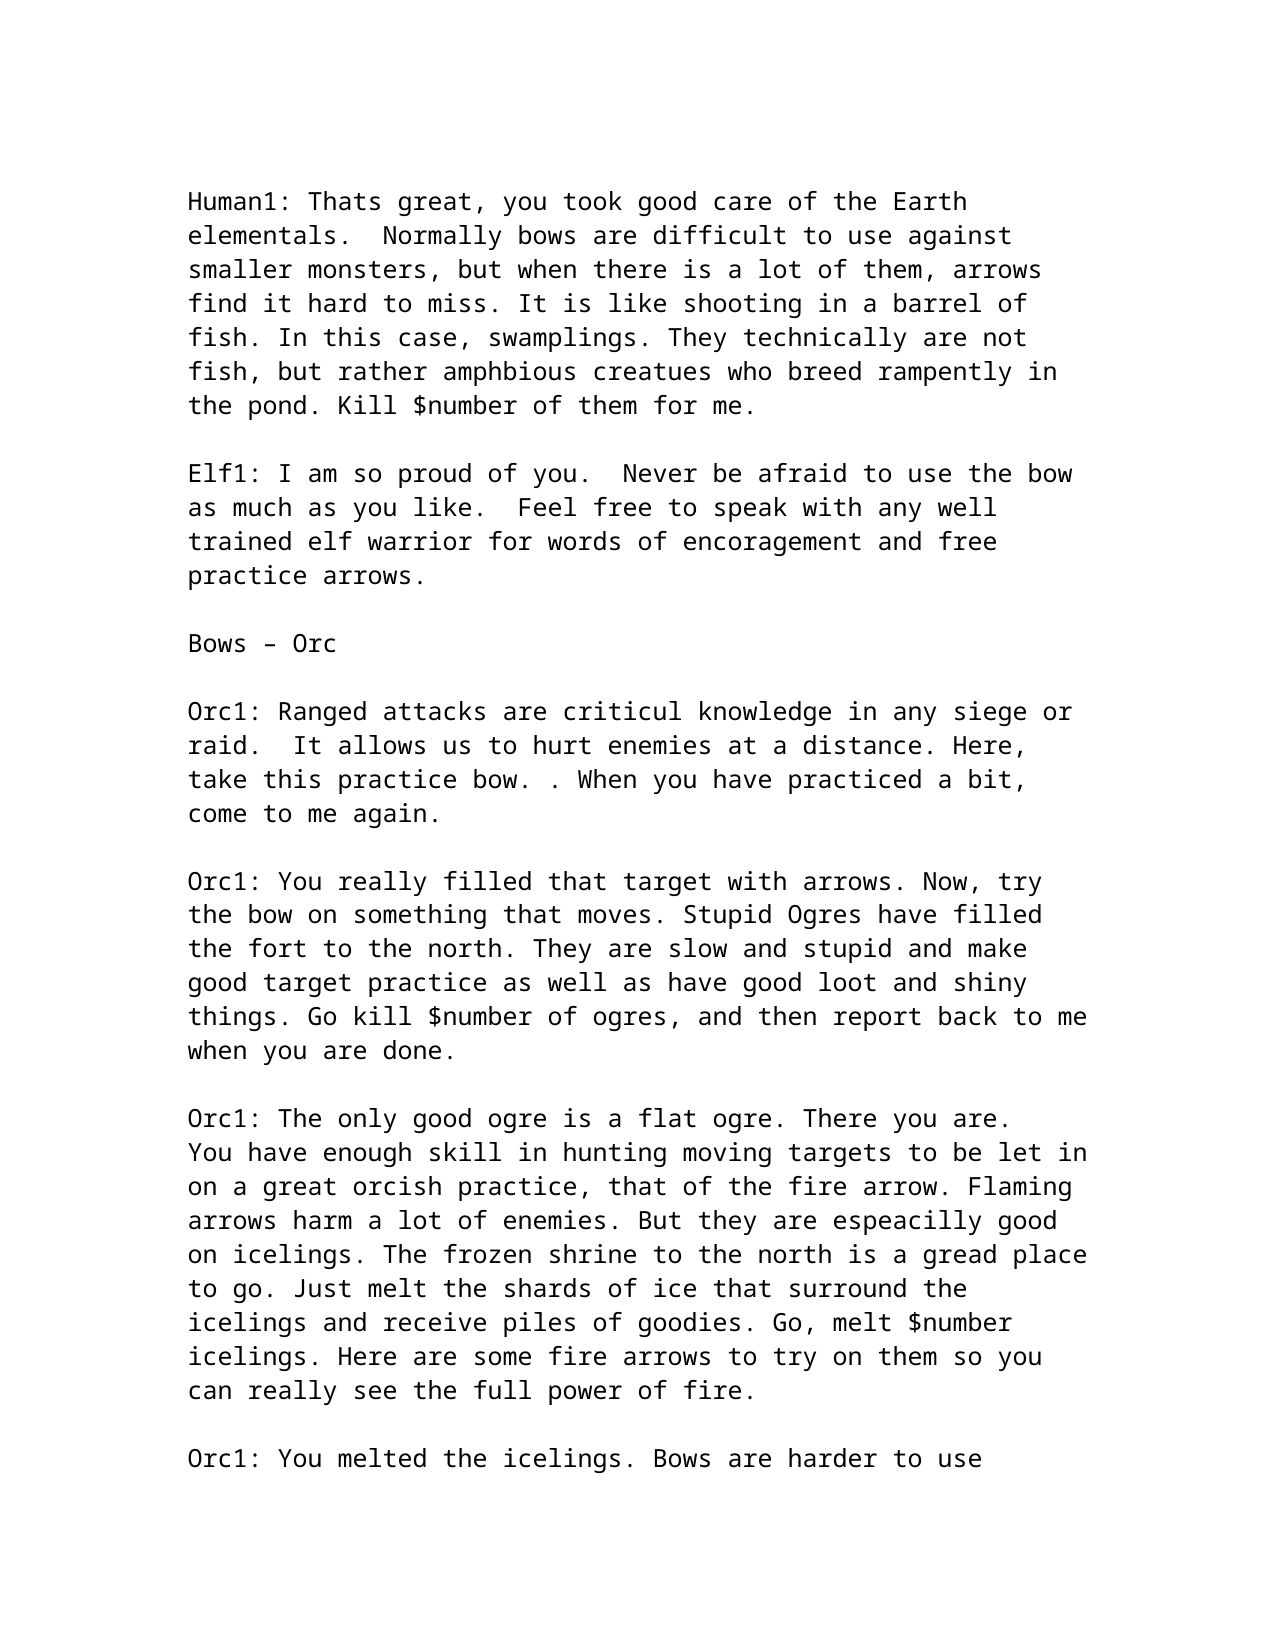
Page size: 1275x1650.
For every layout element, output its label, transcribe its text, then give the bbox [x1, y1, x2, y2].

text You have enough skill in hunting moving targets to be let in on a great orcish practice, that of the fire arrow. Flaming arrows harm a lot of enemies. But they are espeacilly good on icelings. The frozen shrine to the north is a gread place to go. Just melt the shards of ice that surround the icelings and receive piles of goodies. Go, melt $number icelings. Here are some fire arrows to try on them so you can really see the full power of fire. [187, 1135, 1087, 1406]
text Orc1: You really filled that target with arrows. Now, try the bow on something that moves. Stupid Ogres have filled the fort to the north. They are slow and stupid and make good target practice as well as have good loot and shiny things. Go kill $number of ogres, and then report back to me when you are done. [187, 863, 1087, 1067]
text Elf1: I am so proud of you. Never be afraid to use the bow as much as you like. Feel free to speak with any well trained elf warrior for words of encoragement and free practice arrows. [187, 456, 1087, 591]
text Bows – Orc [187, 625, 1087, 659]
text Human1: Thats great, you took good care of the Earth elementals. Normally bows are difficult to use against smaller monsters, but when there is a lot of them, arrows find it hard to miss. It is like shooting in a barrel of fish. In this case, swamplings. They technically are not fish, but rather amphbious creatues who breed rampently in the pond. Kill $number of them for me. [187, 184, 1087, 422]
text Orc1: You melted the icelings. Bows are harder to use [187, 1440, 1087, 1474]
text Orc1: Ranged attacks are criticul knowledge in any siege or raid. It allows us to hurt enemies at a distance. Here, take this practice bow. . When you have practiced a bit, come to me again. [187, 693, 1087, 829]
text Orc1: The only good ogre is a flat ogre. There you are. [187, 1101, 1087, 1135]
